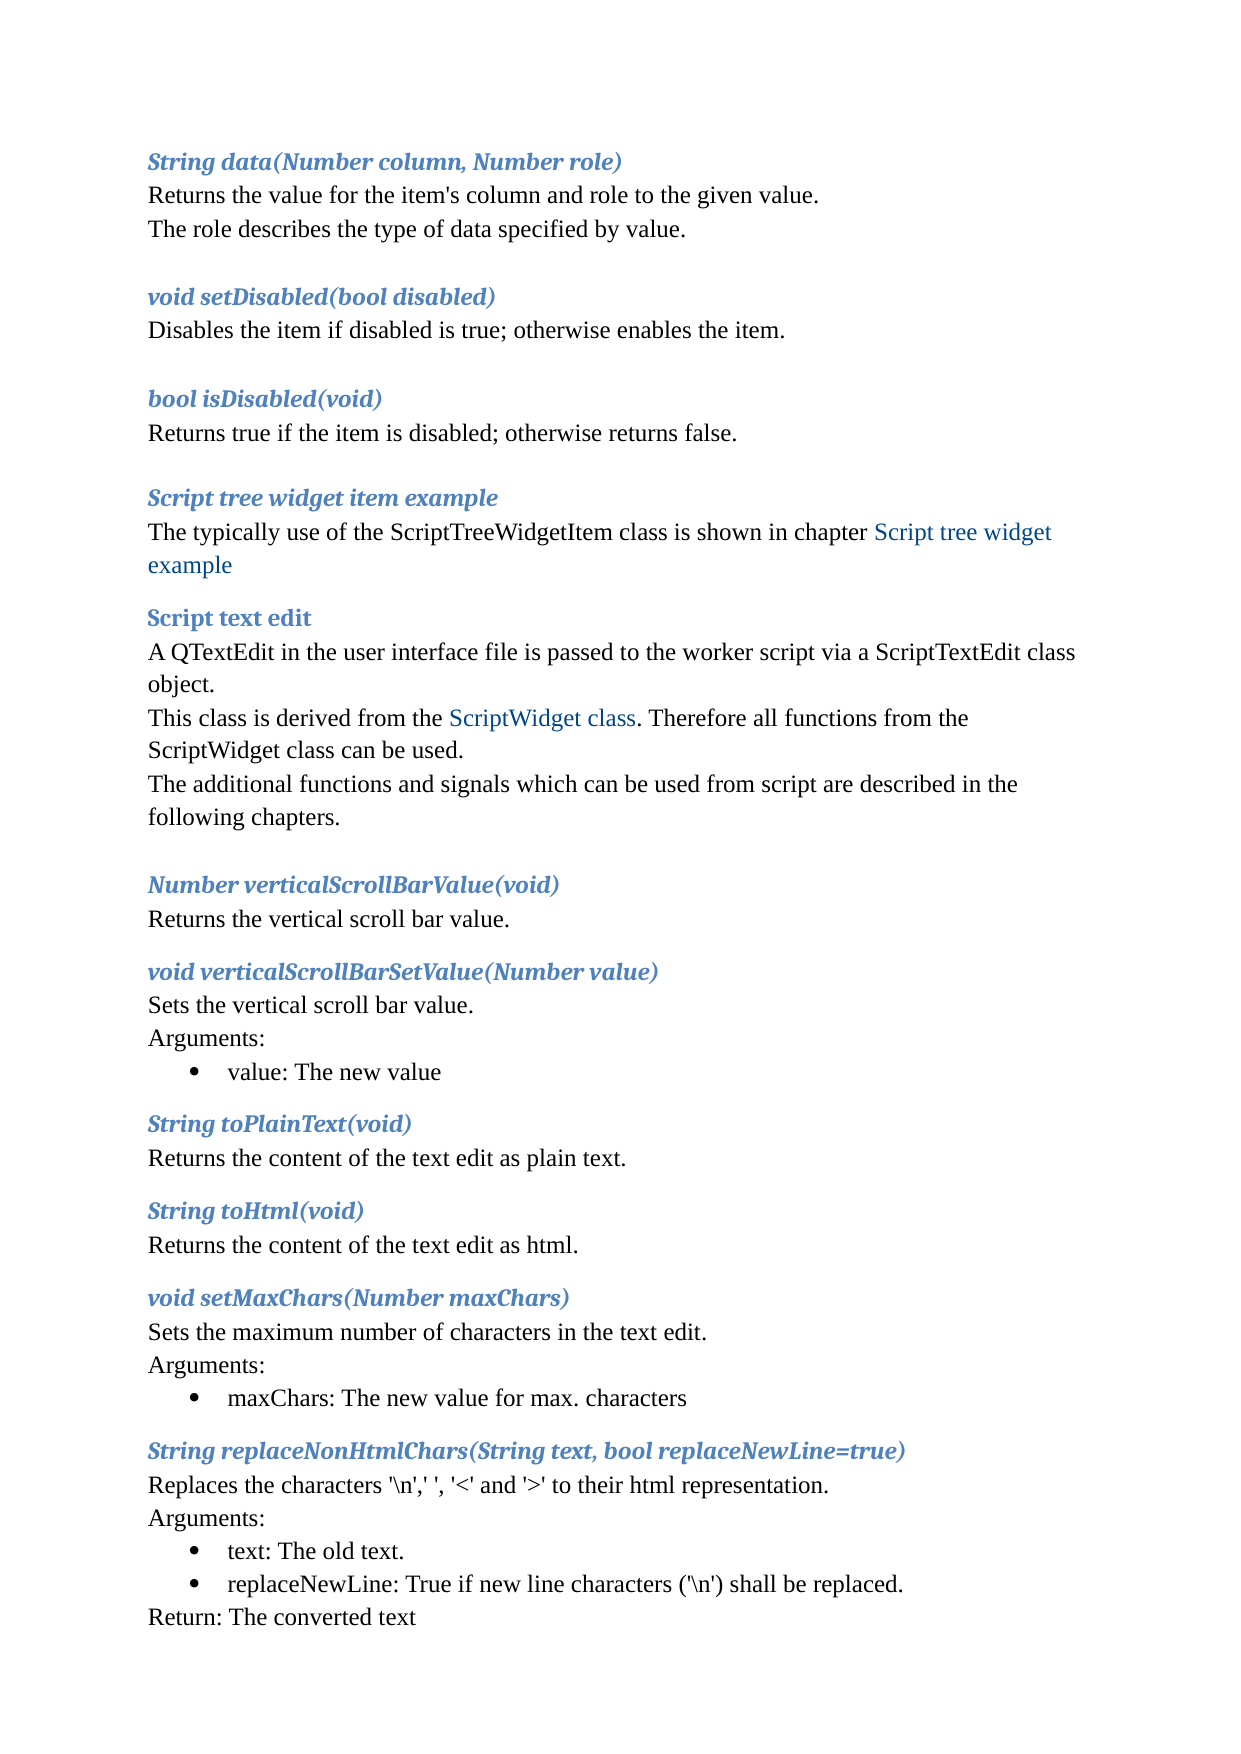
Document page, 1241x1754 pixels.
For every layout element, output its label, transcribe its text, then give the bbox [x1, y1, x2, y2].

text The typically use of the ScriptTreeWidgetItem class is shown in chapter Script tree widget example [148, 517, 1093, 578]
text The role describes the type of data specified by value. [148, 214, 1093, 242]
text Returns true if the item is disabled; otherwise returns false. [148, 418, 1093, 446]
text Return: The converted text [148, 1602, 1093, 1631]
text Returns the content of the text edit as plain text. [148, 1143, 1093, 1172]
subtitle Number verticalScrollBarValue(void) [148, 871, 1093, 899]
text Disables the item if disabled is true; otherwise enables the item. [148, 316, 1093, 344]
subtitle bool isDisabled(void) [148, 384, 1093, 413]
subtitle void setMaxChars(Number maxChars) [148, 1284, 1093, 1313]
subtitle Script tree widget item example [148, 484, 1093, 512]
text Returns the value for the item's column and role to the given value. [148, 181, 1093, 209]
subtitle String toPlainText(void) [148, 1110, 1093, 1139]
subtitle String data(Number column, Number role) [148, 148, 1093, 176]
subtitle void verticalScrollBarSetValue(Number value) [148, 957, 1093, 986]
text Returns the content of the text edit as html. [148, 1230, 1093, 1259]
text Sets the vertical scroll bar value. [148, 991, 1093, 1019]
subtitle String toHtml(void) [148, 1197, 1093, 1226]
text A QTextEdit in the user interface file is passed to the worker script via a ScriptTextEdit class object. [148, 637, 1093, 698]
subtitle String replaceNonHtmlChars(String text, bool replaceNewLine=true) [148, 1437, 1093, 1466]
text The additional functions and signals which can be used from script are described in the following chapters. [148, 769, 1093, 830]
text Returns the vertical scroll bar value. [148, 904, 1093, 932]
text Arguments: [148, 1503, 1093, 1532]
list text: The old text. [190, 1536, 1093, 1565]
list maxChars: The new value for max. characters [190, 1383, 1093, 1412]
text Replaces the characters '\n',' ', '<' and '>' to their html representation. [148, 1470, 1093, 1499]
text Sets the maximum number of characters in the text edit. [148, 1317, 1093, 1346]
text Arguments: [148, 1023, 1093, 1052]
subtitle void setDisabled(bool disabled) [148, 283, 1093, 311]
text This class is derived from the ScriptWidget class. Therefore all functions from the ScriptWidget class can be used. [148, 703, 1093, 764]
list replaceNewLine: True if new line characters ('\n') shall be replaced. [190, 1569, 1093, 1598]
text Arguments: [148, 1350, 1093, 1379]
list value: The new value [190, 1057, 1093, 1085]
subtitle Script text edit [148, 603, 1093, 632]
